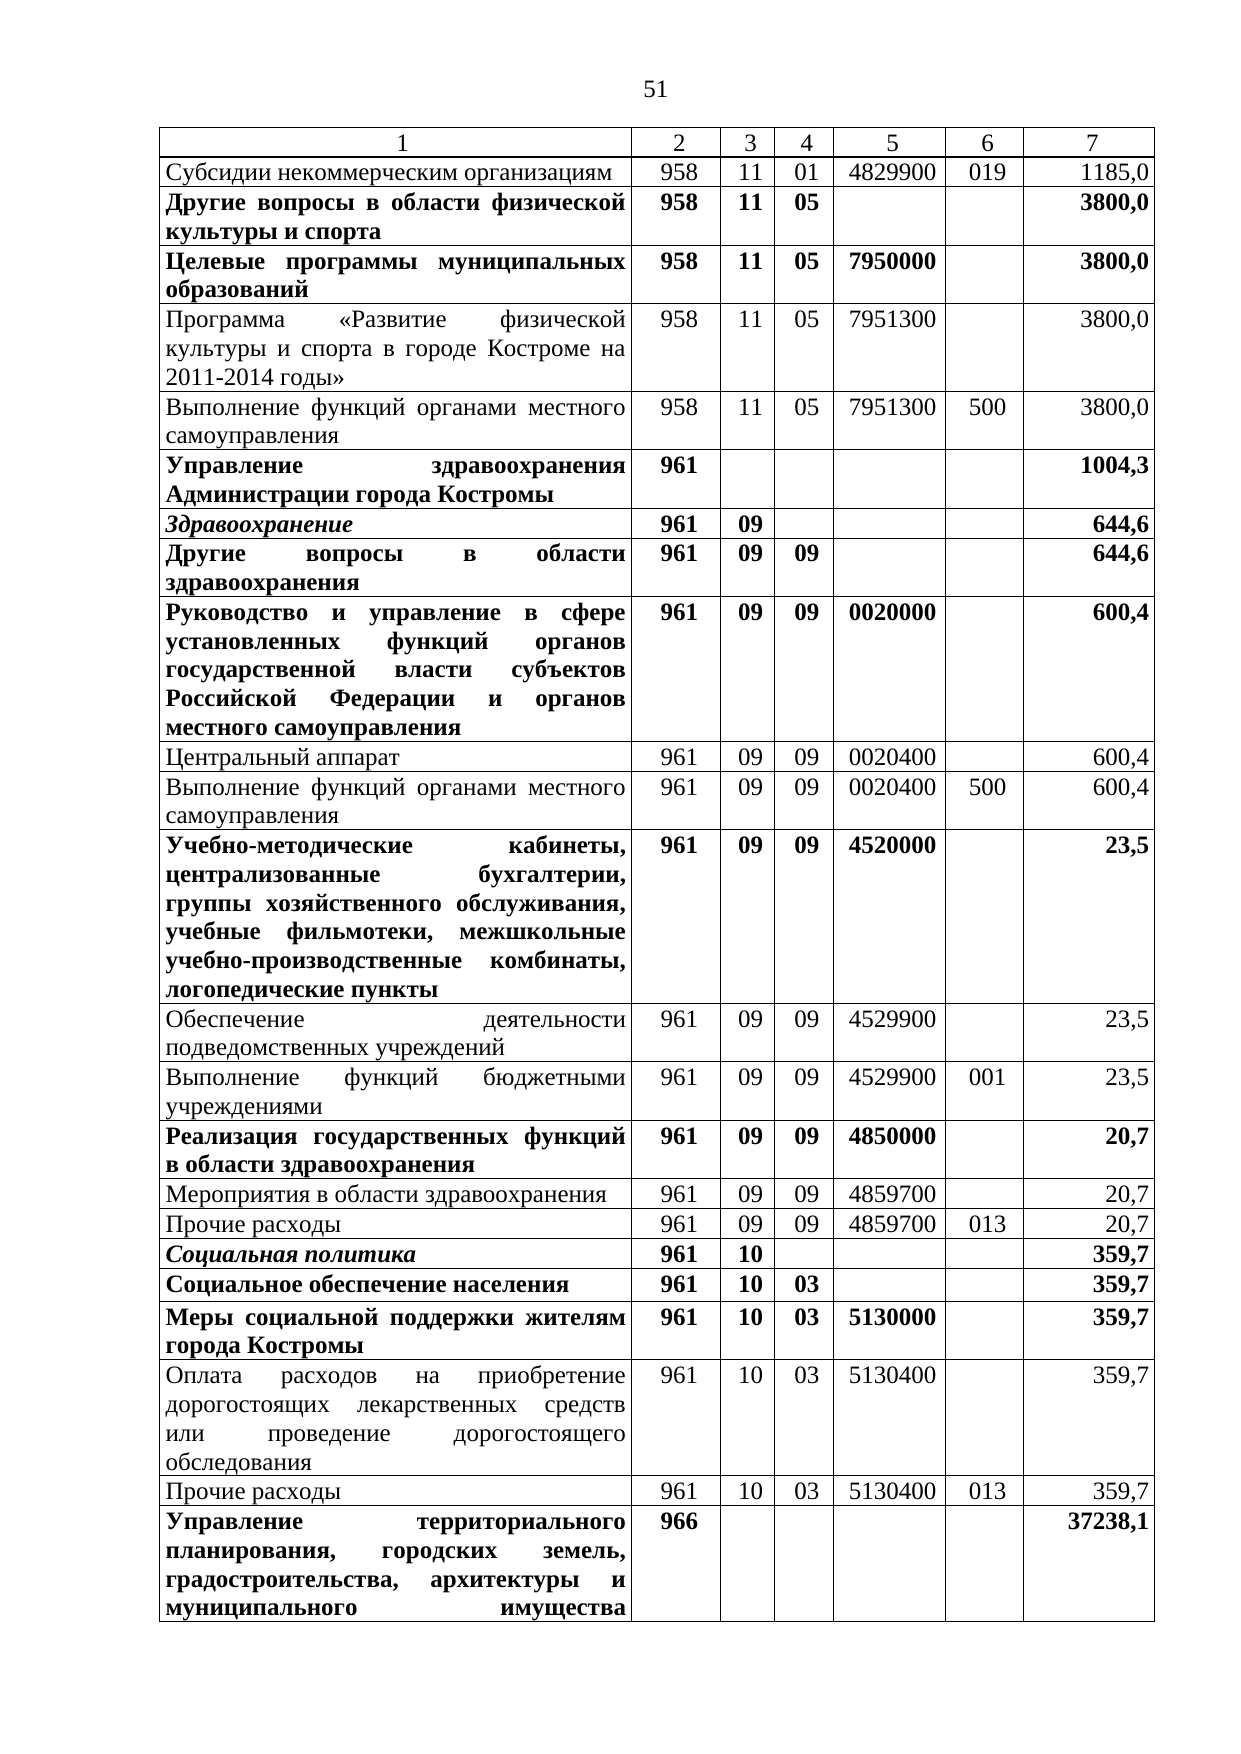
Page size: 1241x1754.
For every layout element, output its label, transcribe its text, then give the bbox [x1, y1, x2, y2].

table_cell 013 [946, 1476, 1023, 1505]
table_cell 4850000 [834, 1121, 945, 1178]
table_cell 0020400 [834, 742, 945, 771]
table_cell [1155, 741, 1200, 771]
table_cell 958 [632, 246, 720, 303]
table_cell [834, 1239, 945, 1268]
table_cell 600,4 [1024, 742, 1154, 771]
table_cell 03 [775, 1476, 833, 1505]
table_cell Меры социальной поддержки жителям города Костромы [160, 1302, 631, 1359]
table_cell 09 [775, 772, 833, 829]
table_cell 600,4 [1024, 772, 1154, 829]
table_cell 961 [632, 830, 720, 1003]
table_cell 958 [632, 158, 720, 186]
table_cell [1155, 186, 1200, 245]
table_cell 961 [632, 1302, 720, 1359]
table_cell [834, 509, 945, 537]
table_cell [946, 246, 1023, 303]
table_header 7 [1024, 128, 1154, 156]
table_cell Управление здравоохранения Администрации города Костромы [160, 450, 631, 508]
table_cell [834, 539, 945, 596]
table_cell 001 [946, 1062, 1023, 1120]
table_cell [1155, 1268, 1200, 1301]
table_cell 09 [775, 830, 833, 1003]
table_header 5 [834, 128, 945, 156]
table_cell Выполнение функций органами местного самоуправления [160, 392, 631, 449]
table_cell 09 [775, 1062, 833, 1120]
table_cell [1155, 1003, 1200, 1061]
table_cell 10 [721, 1476, 774, 1505]
table_cell 3800,0 [1024, 246, 1154, 303]
table_cell Программа «Развитие физической культуры и спорта в городе Костроме на 2011-2014 годы» [160, 304, 631, 391]
table_cell 961 [632, 1179, 720, 1208]
table_cell 09 [775, 539, 833, 596]
table_cell 37238,1 [1024, 1506, 1154, 1621]
table_cell 3800,0 [1024, 187, 1154, 245]
table_cell 09 [775, 1121, 833, 1178]
table_cell [775, 450, 833, 508]
table_cell [946, 742, 1023, 771]
table_cell 09 [775, 1179, 833, 1208]
table_cell Руководство и управление в сфере установленных функций органов государственной власти субъектов Российской Федерации и органов местного самоуправления [160, 597, 631, 741]
table_cell [946, 1302, 1023, 1359]
table_cell 500 [946, 392, 1023, 449]
table_cell 03 [775, 1302, 833, 1359]
table_cell Оплата расходов на приобретение дорогостоящих лекарственных средств или проведение дорогостоящего обследования [160, 1360, 631, 1475]
table_cell 4529900 [834, 1062, 945, 1120]
table_cell [721, 1506, 774, 1621]
table_cell [946, 539, 1023, 596]
table_cell 961 [632, 1004, 720, 1061]
table_cell 09 [775, 1004, 833, 1061]
table_cell Обеспечение деятельности подведомственных учреждений [160, 1004, 631, 1061]
table_cell 05 [775, 187, 833, 245]
table_cell [1155, 596, 1200, 741]
table_cell [1155, 1505, 1200, 1621]
table_cell 961 [632, 1269, 720, 1301]
table_cell 0020400 [834, 772, 945, 829]
table_cell [1155, 1238, 1200, 1268]
table_cell [946, 830, 1023, 1003]
table_header 4 [775, 128, 833, 156]
table_cell [946, 1004, 1023, 1061]
table_cell [946, 1121, 1023, 1178]
table_cell 958 [632, 187, 720, 245]
table_cell 09 [721, 1062, 774, 1120]
table_cell [946, 509, 1023, 537]
table_cell 359,7 [1024, 1360, 1154, 1475]
table_cell 3800,0 [1024, 304, 1154, 391]
table_cell 1185,0 [1024, 158, 1154, 186]
table_cell [721, 450, 774, 508]
table_cell Субсидии некоммерческим организациям [160, 158, 631, 186]
table_cell 644,6 [1024, 509, 1154, 537]
table_cell 05 [775, 246, 833, 303]
table_cell 09 [721, 597, 774, 741]
table_cell [1155, 538, 1200, 596]
table_cell 958 [632, 392, 720, 449]
table_cell Целевые программы муниципальных образований [160, 246, 631, 303]
table_cell 05 [775, 392, 833, 449]
table_cell Социальное обеспечение населения [160, 1269, 631, 1301]
table_cell 10 [721, 1302, 774, 1359]
table_cell 961 [632, 450, 720, 508]
table_cell 1004,3 [1024, 450, 1154, 508]
table_cell Здравоохранение [160, 509, 631, 537]
table_cell 09 [721, 1179, 774, 1208]
table_cell 23,5 [1024, 1004, 1154, 1061]
table_cell 5130400 [834, 1476, 945, 1505]
table_cell 10 [721, 1360, 774, 1475]
table_cell [1155, 1178, 1200, 1208]
table_cell 359,7 [1024, 1476, 1154, 1505]
table_cell 11 [721, 392, 774, 449]
table_cell Мероприятия в области здравоохранения [160, 1179, 631, 1208]
table_cell Центральный аппарат [160, 742, 631, 771]
table_cell 01 [775, 158, 833, 186]
table_cell 4859700 [834, 1179, 945, 1208]
table_cell 03 [775, 1360, 833, 1475]
table_cell 03 [775, 1269, 833, 1301]
table_cell 20,7 [1024, 1179, 1154, 1208]
table_cell Другие вопросы в области физической культуры и спорта [160, 187, 631, 245]
table_cell 961 [632, 1360, 720, 1475]
table_cell 7950000 [834, 246, 945, 303]
table_cell 961 [632, 1209, 720, 1238]
table_header [1155, 127, 1200, 156]
table_cell 961 [632, 1062, 720, 1120]
table_cell 10 [721, 1239, 774, 1268]
table_header 1 [160, 128, 631, 156]
table_header 3 [721, 128, 774, 156]
table_cell Выполнение функций органами местного самоуправления [160, 772, 631, 829]
table_cell [1155, 156, 1200, 186]
table_cell 958 [632, 304, 720, 391]
table_cell 11 [721, 304, 774, 391]
table_cell Реализация государственных функций в области здравоохранения [160, 1121, 631, 1178]
table_cell [946, 1179, 1023, 1208]
table_cell [946, 304, 1023, 391]
table_cell 20,7 [1024, 1209, 1154, 1238]
table_cell [1155, 829, 1200, 1003]
table_cell [1155, 1359, 1200, 1475]
table_cell [1155, 1208, 1200, 1238]
table_cell 05 [775, 304, 833, 391]
table_cell 013 [946, 1209, 1023, 1238]
table_cell 11 [721, 158, 774, 186]
table_cell [946, 1360, 1023, 1475]
table_cell 09 [721, 1209, 774, 1238]
table_cell [1155, 391, 1200, 449]
table_header 6 [946, 128, 1023, 156]
table_cell 23,5 [1024, 830, 1154, 1003]
table_cell [834, 1269, 945, 1301]
table_cell [834, 187, 945, 245]
table_cell 11 [721, 187, 774, 245]
table_cell 961 [632, 742, 720, 771]
table_cell [834, 1506, 945, 1621]
table_cell Управление территориального планирования, городских земель, градостроительства, архитектуры и муниципального имущества [160, 1506, 631, 1621]
table_cell [946, 1506, 1023, 1621]
table_cell [946, 1239, 1023, 1268]
table_cell Прочие расходы [160, 1209, 631, 1238]
table_cell 961 [632, 509, 720, 537]
table_cell 600,4 [1024, 597, 1154, 741]
table_cell 644,6 [1024, 539, 1154, 596]
table_cell 500 [946, 772, 1023, 829]
table_cell 0020000 [834, 597, 945, 741]
table_cell 966 [632, 1506, 720, 1621]
table_cell Выполнение функций бюджетными учреждениями [160, 1062, 631, 1120]
table_cell 10 [721, 1269, 774, 1301]
table_cell [775, 509, 833, 537]
table_cell 09 [721, 772, 774, 829]
table_cell 019 [946, 158, 1023, 186]
table_cell 09 [721, 509, 774, 537]
table_cell 5130000 [834, 1302, 945, 1359]
table_cell 961 [632, 1239, 720, 1268]
table_cell 09 [721, 1121, 774, 1178]
table_cell [1155, 245, 1200, 303]
table_cell [1155, 303, 1200, 391]
table_cell 359,7 [1024, 1302, 1154, 1359]
table_cell 09 [775, 597, 833, 741]
table_cell Другие вопросы в области здравоохранения [160, 539, 631, 596]
table_cell 3800,0 [1024, 392, 1154, 449]
table_cell [1155, 449, 1200, 508]
table_cell 09 [775, 742, 833, 771]
table_cell 7951300 [834, 304, 945, 391]
table_header 2 [632, 128, 720, 156]
table_cell 11 [721, 246, 774, 303]
table_cell [946, 597, 1023, 741]
table_cell 09 [775, 1209, 833, 1238]
table_cell 961 [632, 597, 720, 741]
table_cell 961 [632, 1476, 720, 1505]
table_cell 09 [721, 539, 774, 596]
table_cell 4859700 [834, 1209, 945, 1238]
table_cell 09 [721, 1004, 774, 1061]
table_cell [1155, 508, 1200, 537]
table_cell 09 [721, 742, 774, 771]
table_cell [1155, 1475, 1200, 1505]
table_cell 961 [632, 1121, 720, 1178]
table_cell Социальная политика [160, 1239, 631, 1268]
table_cell [946, 1269, 1023, 1301]
table_cell 5130400 [834, 1360, 945, 1475]
table_cell [1155, 1061, 1200, 1120]
table_cell [775, 1239, 833, 1268]
table_cell [1155, 1301, 1200, 1359]
table_cell Учебно-методические кабинеты, централизованные бухгалтерии, группы хозяйственного обслуживания, учебные фильмотеки, межшкольные учебно-производственные комбинаты, логопедические пункты [160, 830, 631, 1003]
table_cell [946, 187, 1023, 245]
table_cell 23,5 [1024, 1062, 1154, 1120]
table_cell [946, 450, 1023, 508]
table_cell 4829900 [834, 158, 945, 186]
table_cell [834, 450, 945, 508]
table_cell [775, 1506, 833, 1621]
table_cell 359,7 [1024, 1269, 1154, 1301]
table_cell 961 [632, 772, 720, 829]
table_cell 20,7 [1024, 1121, 1154, 1178]
table_cell 4529900 [834, 1004, 945, 1061]
table_cell [1155, 1120, 1200, 1178]
table_cell 4520000 [834, 830, 945, 1003]
table_cell 7951300 [834, 392, 945, 449]
table_cell 359,7 [1024, 1239, 1154, 1268]
table_cell [1155, 771, 1200, 829]
table_cell 09 [721, 830, 774, 1003]
table_cell Прочие расходы [160, 1476, 631, 1505]
table_cell 961 [632, 539, 720, 596]
